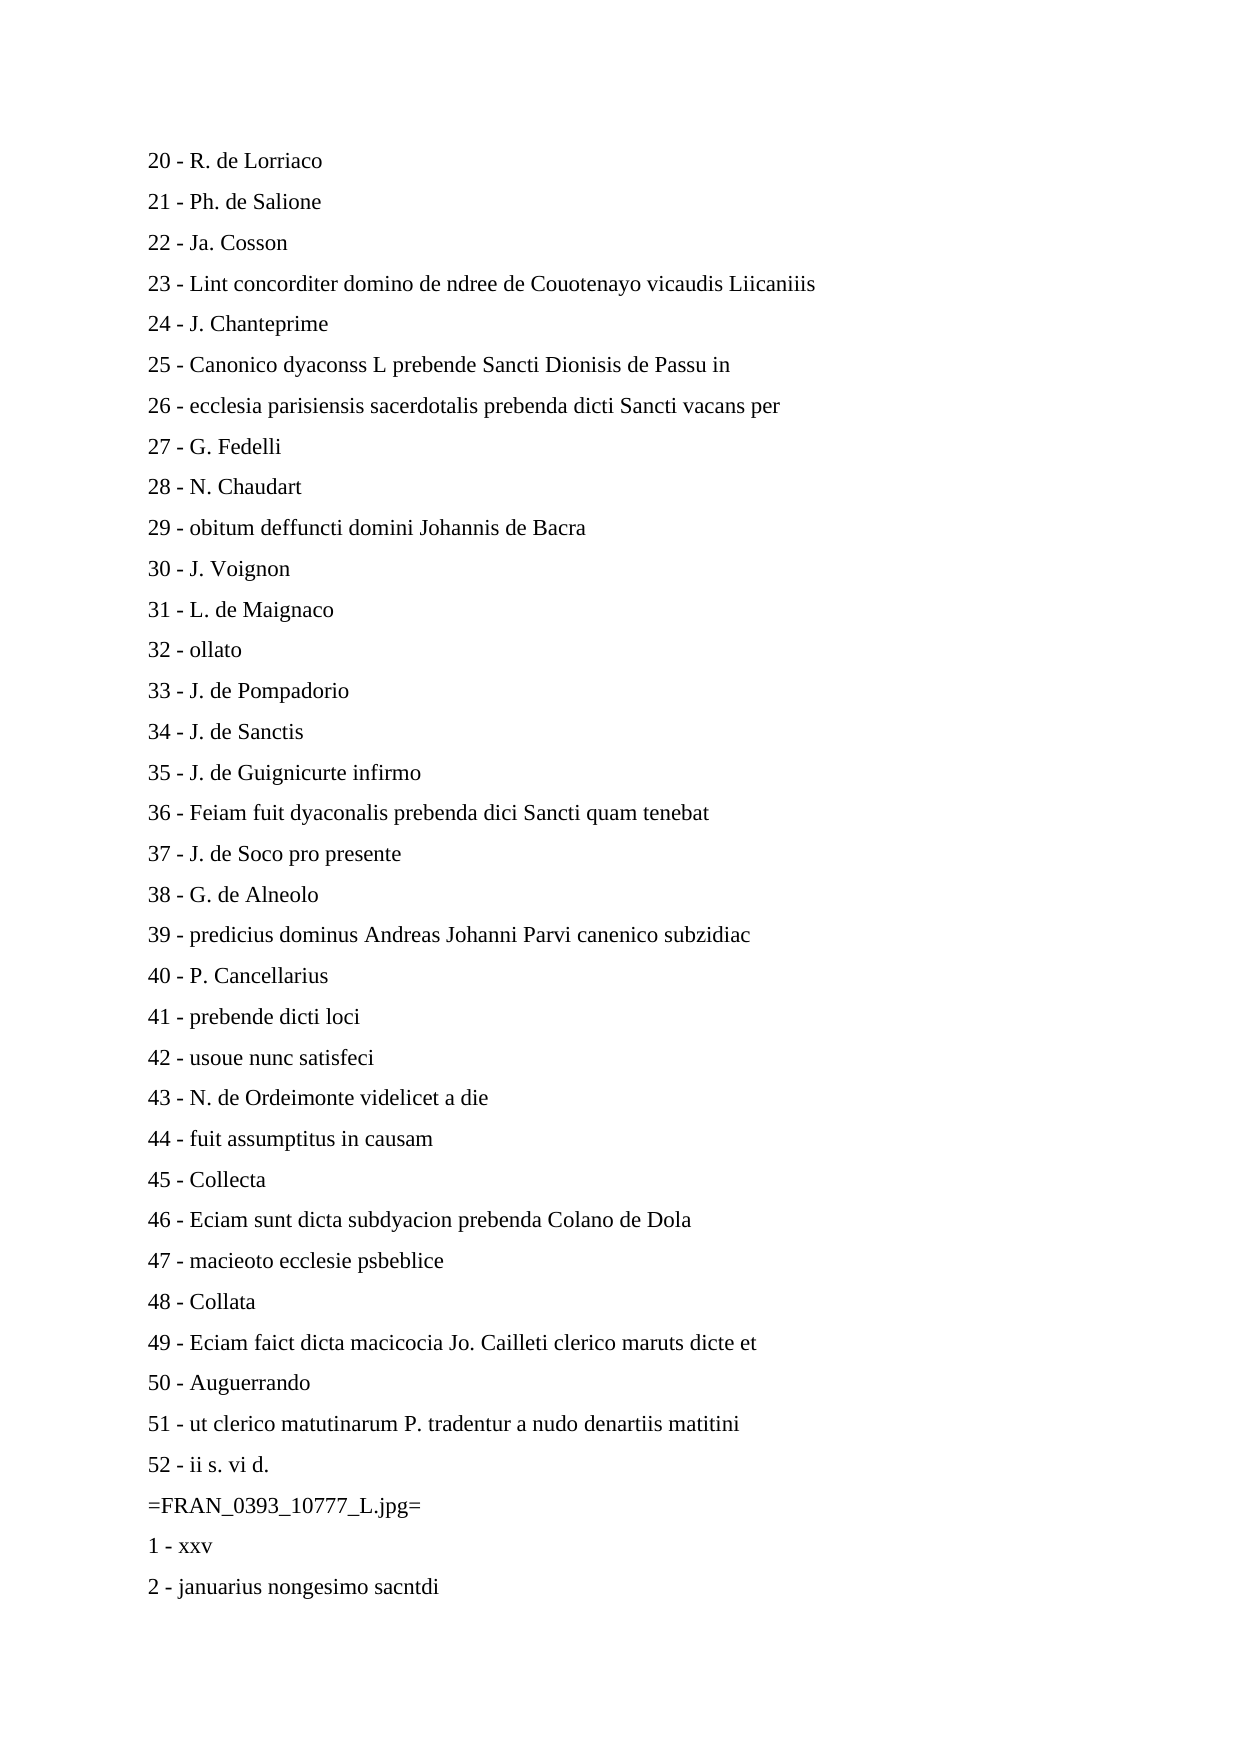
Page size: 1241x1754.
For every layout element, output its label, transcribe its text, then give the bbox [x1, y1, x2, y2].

text 33 - J. de Pompadorio [148, 677, 1093, 703]
text 35 - J. de Guignicurte infirmo [148, 758, 1093, 785]
text 37 - J. de Soco pro presente [148, 840, 1093, 866]
text 31 - L. de Maignaco [148, 596, 1093, 622]
text 41 - prebende dicti loci [148, 1003, 1093, 1029]
text 1 - xxv [148, 1532, 1093, 1559]
text 24 - J. Chanteprime [148, 311, 1093, 337]
text 22 - Ja. Cosson [148, 229, 1093, 255]
text 36 - Feiam fuit dyaconalis prebenda dici Sancti quam tenebat [148, 799, 1093, 826]
text 50 - Auguerrando [148, 1369, 1093, 1396]
text 26 - ecclesia parisiensis sacerdotalis prebenda dicti Sancti vacans per [148, 392, 1093, 418]
text 38 - G. de Alneolo [148, 881, 1093, 907]
text 40 - P. Cancellarius [148, 962, 1093, 988]
text 29 - obitum deffuncti domini Johannis de Bacra [148, 514, 1093, 541]
text 43 - N. de Ordeimonte videlicet a die [148, 1084, 1093, 1111]
text 47 - macieoto ecclesie psbeblice [148, 1247, 1093, 1274]
text 32 - ollato [148, 636, 1093, 663]
text 20 - R. de Lorriaco [148, 148, 1093, 174]
text 39 - predicius dominus Andreas Johanni Parvi canenico subzidiac [148, 921, 1093, 948]
text 34 - J. de Sanctis [148, 718, 1093, 744]
text =FRAN_0393_10777_L.jpg= [148, 1492, 1093, 1518]
text 48 - Collata [148, 1288, 1093, 1314]
text 2 - januarius nongesimo sacntdi [148, 1573, 1093, 1599]
text 52 - ii s. vi d. [148, 1451, 1093, 1477]
text 28 - N. Chaudart [148, 473, 1093, 500]
text 49 - Eciam faict dicta macicocia Jo. Cailleti clerico maruts dicte et [148, 1329, 1093, 1355]
text 51 - ut clerico matutinarum P. tradentur a nudo denartiis matitini [148, 1410, 1093, 1437]
text 46 - Eciam sunt dicta subdyacion prebenda Colano de Dola [148, 1207, 1093, 1233]
text 30 - J. Voignon [148, 555, 1093, 581]
text 21 - Ph. de Salione [148, 188, 1093, 215]
text 27 - G. Fedelli [148, 433, 1093, 459]
text 25 - Canonico dyaconss L prebende Sancti Dionisis de Passu in [148, 351, 1093, 378]
text 23 - Lint concorditer domino de ndree de Couotenayo vicaudis Liicaniiis [148, 270, 1093, 296]
text 45 - Collecta [148, 1166, 1093, 1192]
text 42 - usoue nunc satisfeci [148, 1044, 1093, 1070]
text 44 - fuit assumptitus in causam [148, 1125, 1093, 1151]
